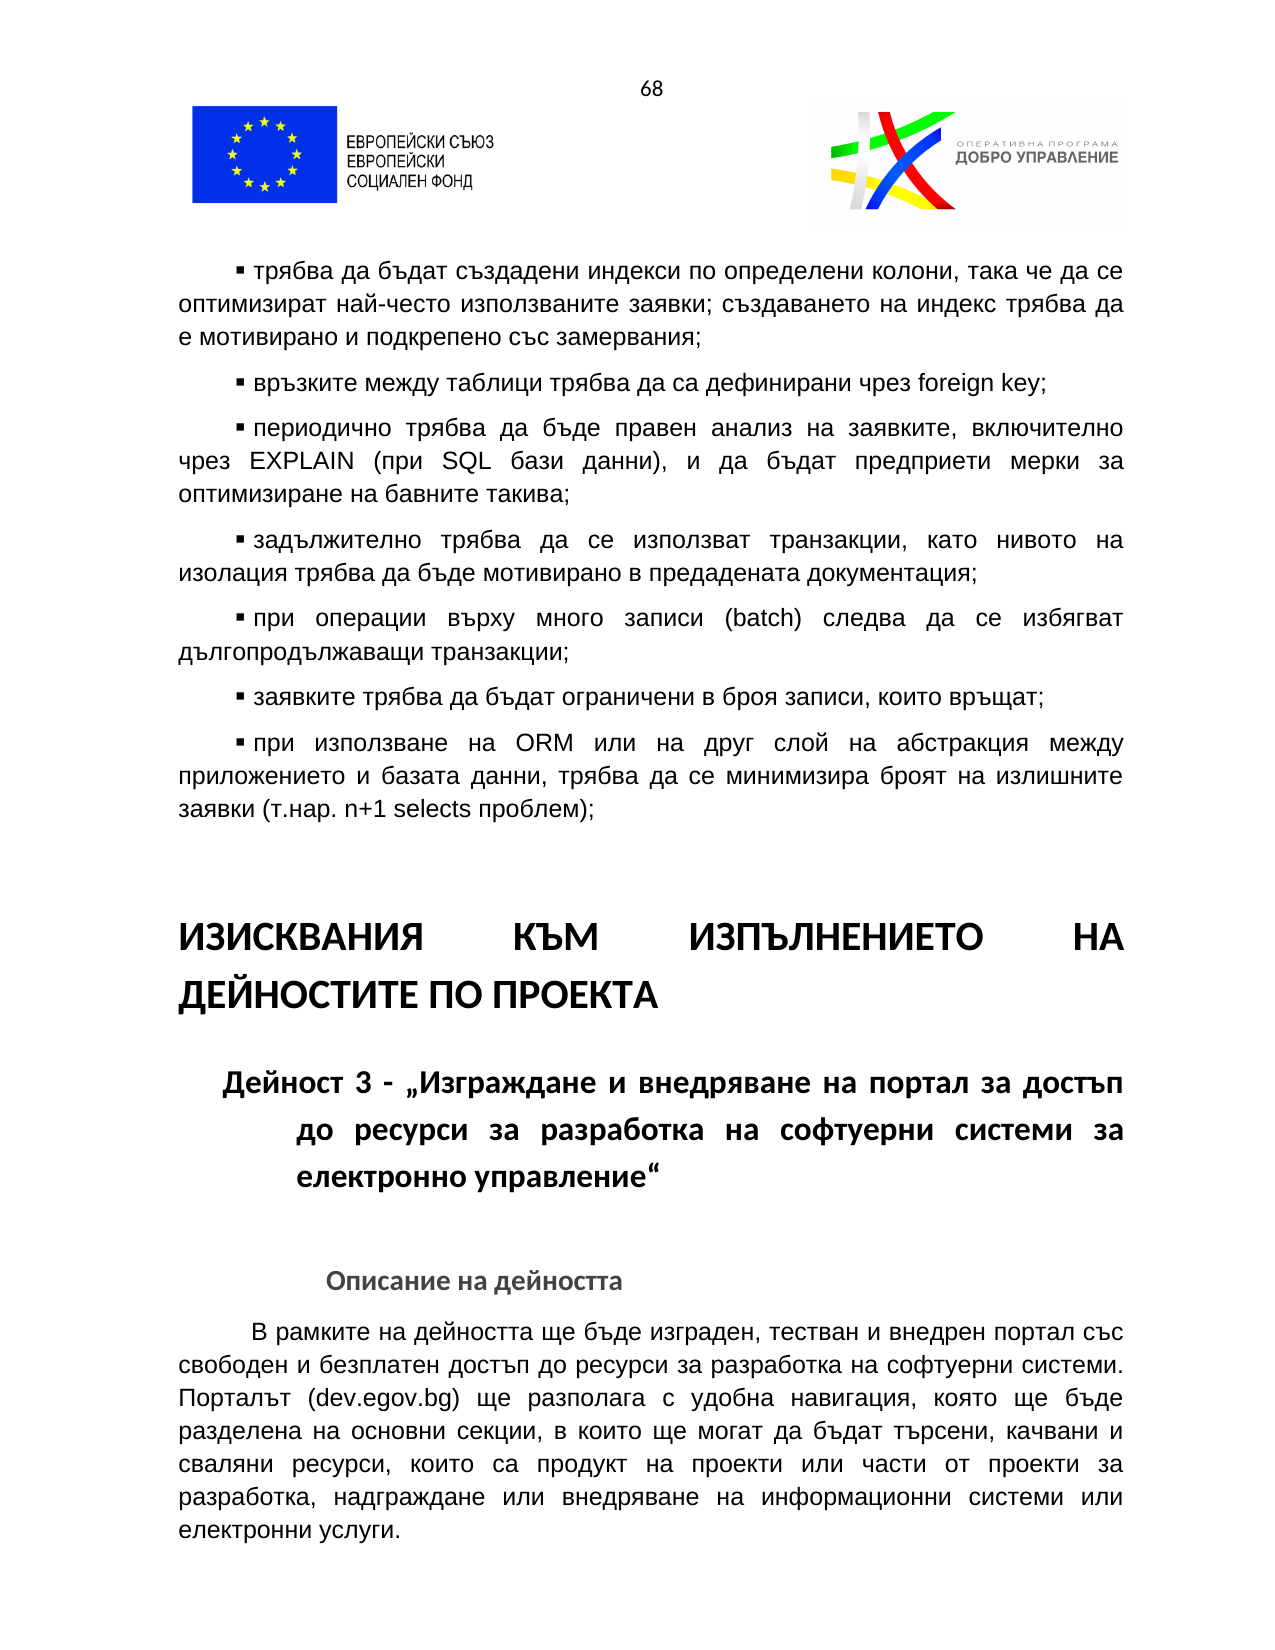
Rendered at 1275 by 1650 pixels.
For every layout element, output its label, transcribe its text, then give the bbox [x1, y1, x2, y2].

subtitle ИЗИСКВАНИЯ КЪМ ИЗПЪЛНЕНИЕТО НА ДЕЙНОСТИТЕ ПО ПРОЕКТА [178, 910, 1125, 1019]
list при използване на ORM или на друг слой на абстракция между приложението и базата данни, трябва да се минимизира броят на излишните заявки (т.нар. n+1 selects проблем); [178, 728, 1125, 823]
list периодично трябва да бъде правен анализ на заявките, включително чрез EXPLAIN (при SQL бази данни), и да бъдат предприети мерки за оптимизиране на бавните такива; [178, 413, 1125, 508]
text В рамките на дейността ще бъде изграден, тестван и внедрен портал със свободен и безплатен достъп до ресурси за разработка на софтуерни системи. Порталът (dev.egov.bg) ще разполага с удобна навигация, която ще бъде разделена на основни секции, в които ще могат да бъдат търсени, качвани и сваляни ресурси, които са продукт на проекти или части от проекти за разработка, надграждане или внедряване на информационни системи или електронни услуги. [178, 1317, 1125, 1543]
list връзките между таблици трябва да са дефинирани чрез foreign key; [178, 367, 1125, 396]
list задължително трябва да се използват транзакции, като нивото на изолация трябва да бъде мотивирано в предадената документация; [178, 525, 1125, 587]
subtitle Дейност 3 - „Изграждане и внедряване на портал за достъп до ресурси за разработка на софтуерни системи за електронно управление“ [222, 1061, 1125, 1195]
list трябва да бъдат създадени индекси по определени колони, така че да се оптимизират най-често използваните заявки; създаването на индекс трябва да е мотивирано и подкрепено със замервания; [178, 256, 1125, 351]
list заявките трябва да бъдат ограничени в броя записи, които връщат; [178, 682, 1125, 711]
list при операции върху много записи (batch) следва да се избягват дългопродължаващи транзакции; [178, 603, 1125, 665]
subtitle Описание на дейността [326, 1262, 1125, 1297]
